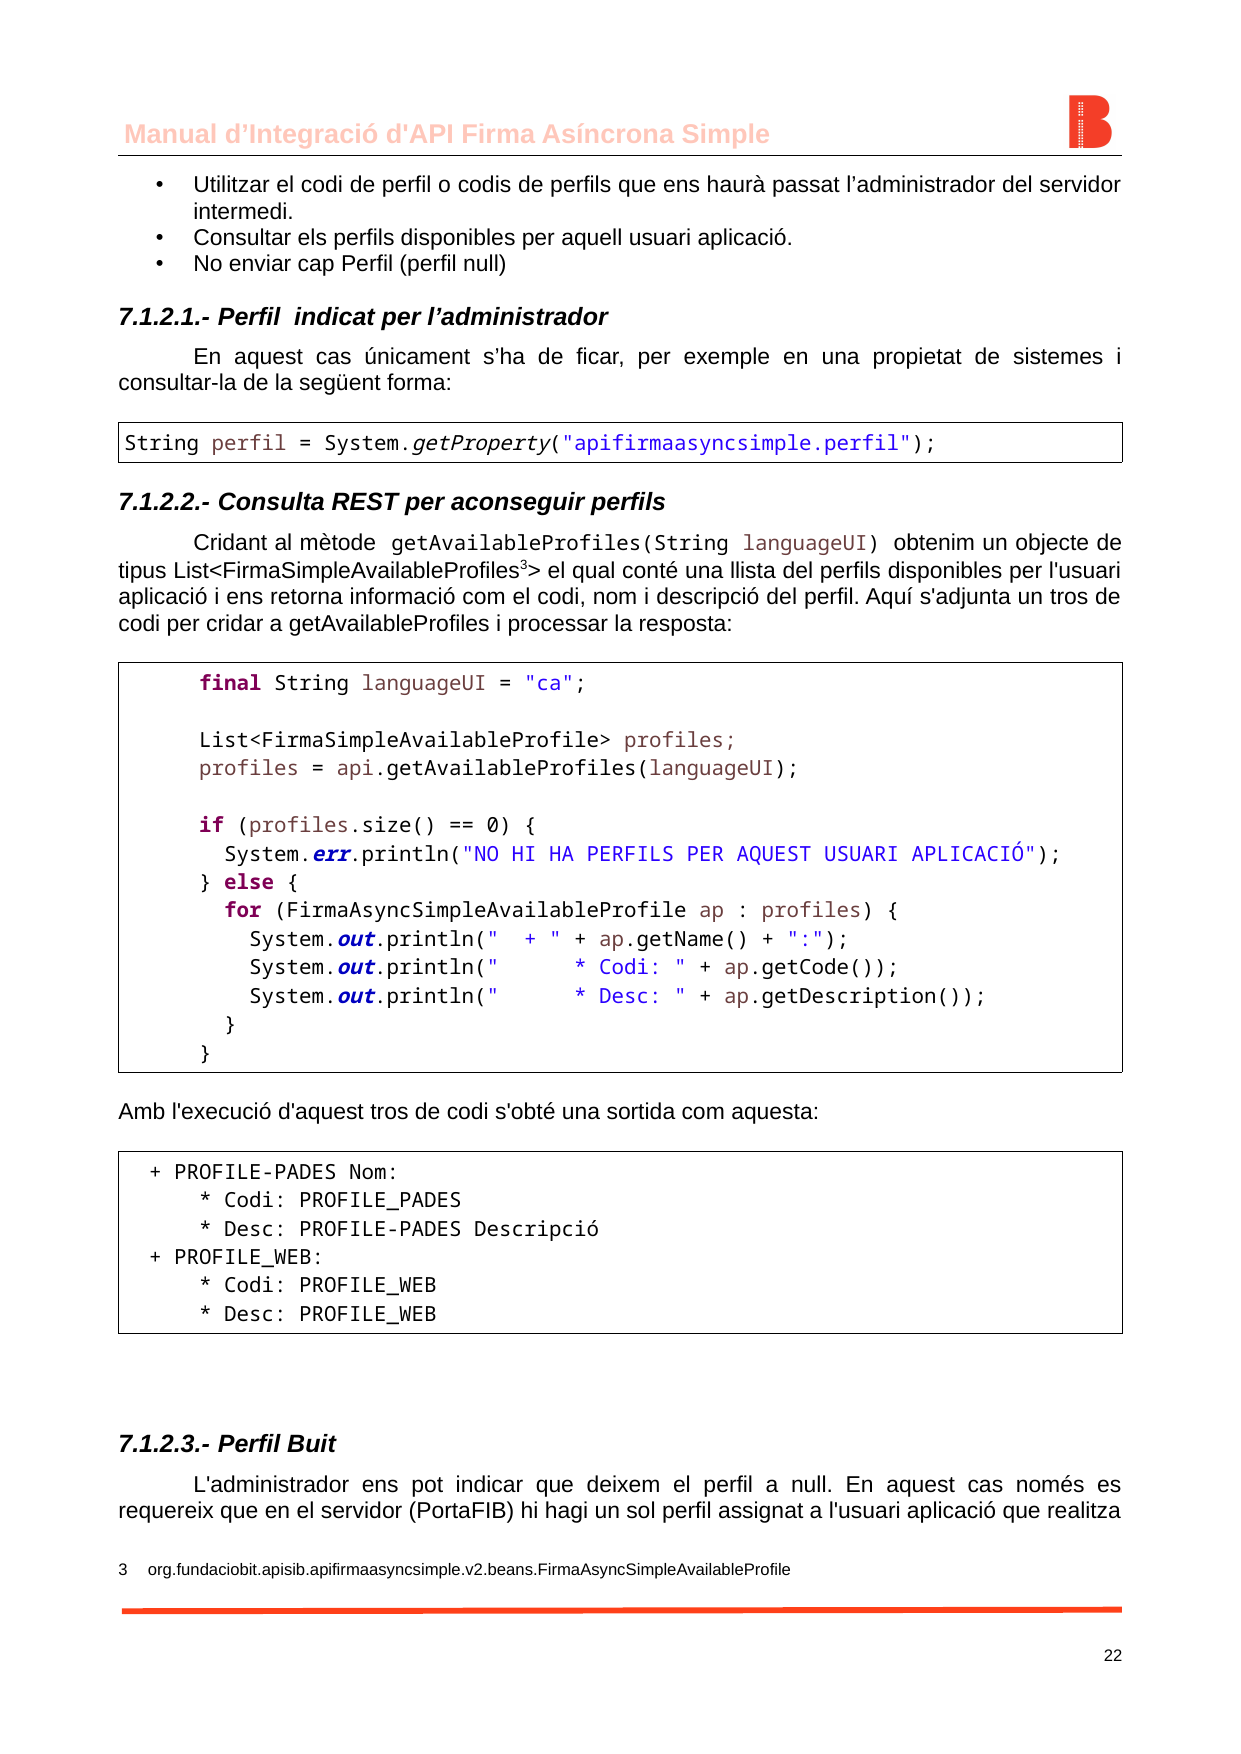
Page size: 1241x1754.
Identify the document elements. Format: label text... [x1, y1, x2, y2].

subtitle Consulta REST per aconseguir perfils [118, 487, 1122, 516]
text En aquest cas únicament s’ha de ficar, per exemple en una propietat de sistemes i consultar-la de la següent forma: [118, 343, 1122, 396]
table_header final String languageUI = "ca"; List<FirmaSimpleAvailableProfile> profiles; profiles = api.getAvailableProfiles(languageUI); if (profiles.size() == 0) { System.err.println("NO HI HA PERFILS PER AQUEST USUARI APLICACIÓ"); } else { for (FirmaAsyncSimpleAvailableProfile ap : profiles) { System.out.println(" + " + ap.getName() + ":"); System.out.println(" * Codi: " + ap.getCode()); System.out.println(" * Desc: " + ap.getDescription()); } } [119, 663, 1122, 1072]
list No enviar cap Perfil (perfil null) [156, 250, 1122, 277]
list Consultar els perfils disponibles per aquell usuari aplicació. [156, 224, 1122, 250]
text Cridant al mètode getAvailableProfiles(String languageUI) obtenim un objecte de tipus List<FirmaSimpleAvailableProfiles> el qual conté una llista del perfils disponibles per l'usuari aplicació i ens retorna informació com el codi, nom i descripció del perfil. Aquí s'adjunta un tros de codi per cridar a getAvailableProfiles i processar la resposta: [118, 528, 1122, 636]
table_header + PROFILE-PADES Nom: * Codi: PROFILE_PADES * Desc: PROFILE-PADES Descripció + PROFILE_WEB: * Codi: PROFILE_WEB * Desc: PROFILE_WEB [119, 1152, 1122, 1333]
table_header String perfil = System.getProperty("apifirmaasyncsimple.perfil"); [119, 423, 1122, 462]
text org.fundaciobit.apisib.apifirmaasyncsimple.v2.beans.FirmaAsyncSimpleAvailableProfile [118, 1559, 1122, 1578]
text Amb l'execució d'aquest tros de codi s'obté una sortida com aquesta: [118, 1098, 1122, 1125]
text L'administrador ens pot indicar que deixem el perfil a null. En aquest cas només es requereix que en el servidor (PortaFIB) hi hagi un sol perfil assignat a l'usuari aplicació que realitza [118, 1471, 1122, 1523]
subtitle Perfil Buit [118, 1429, 1122, 1458]
list Utilitzar el codi de perfil o codis de perfils que ens haurà passat l’administrador del servidor intermedi. [156, 171, 1122, 224]
picture [1063, 94, 1117, 150]
subtitle Perfil indicat per l’administrador [118, 302, 1122, 330]
